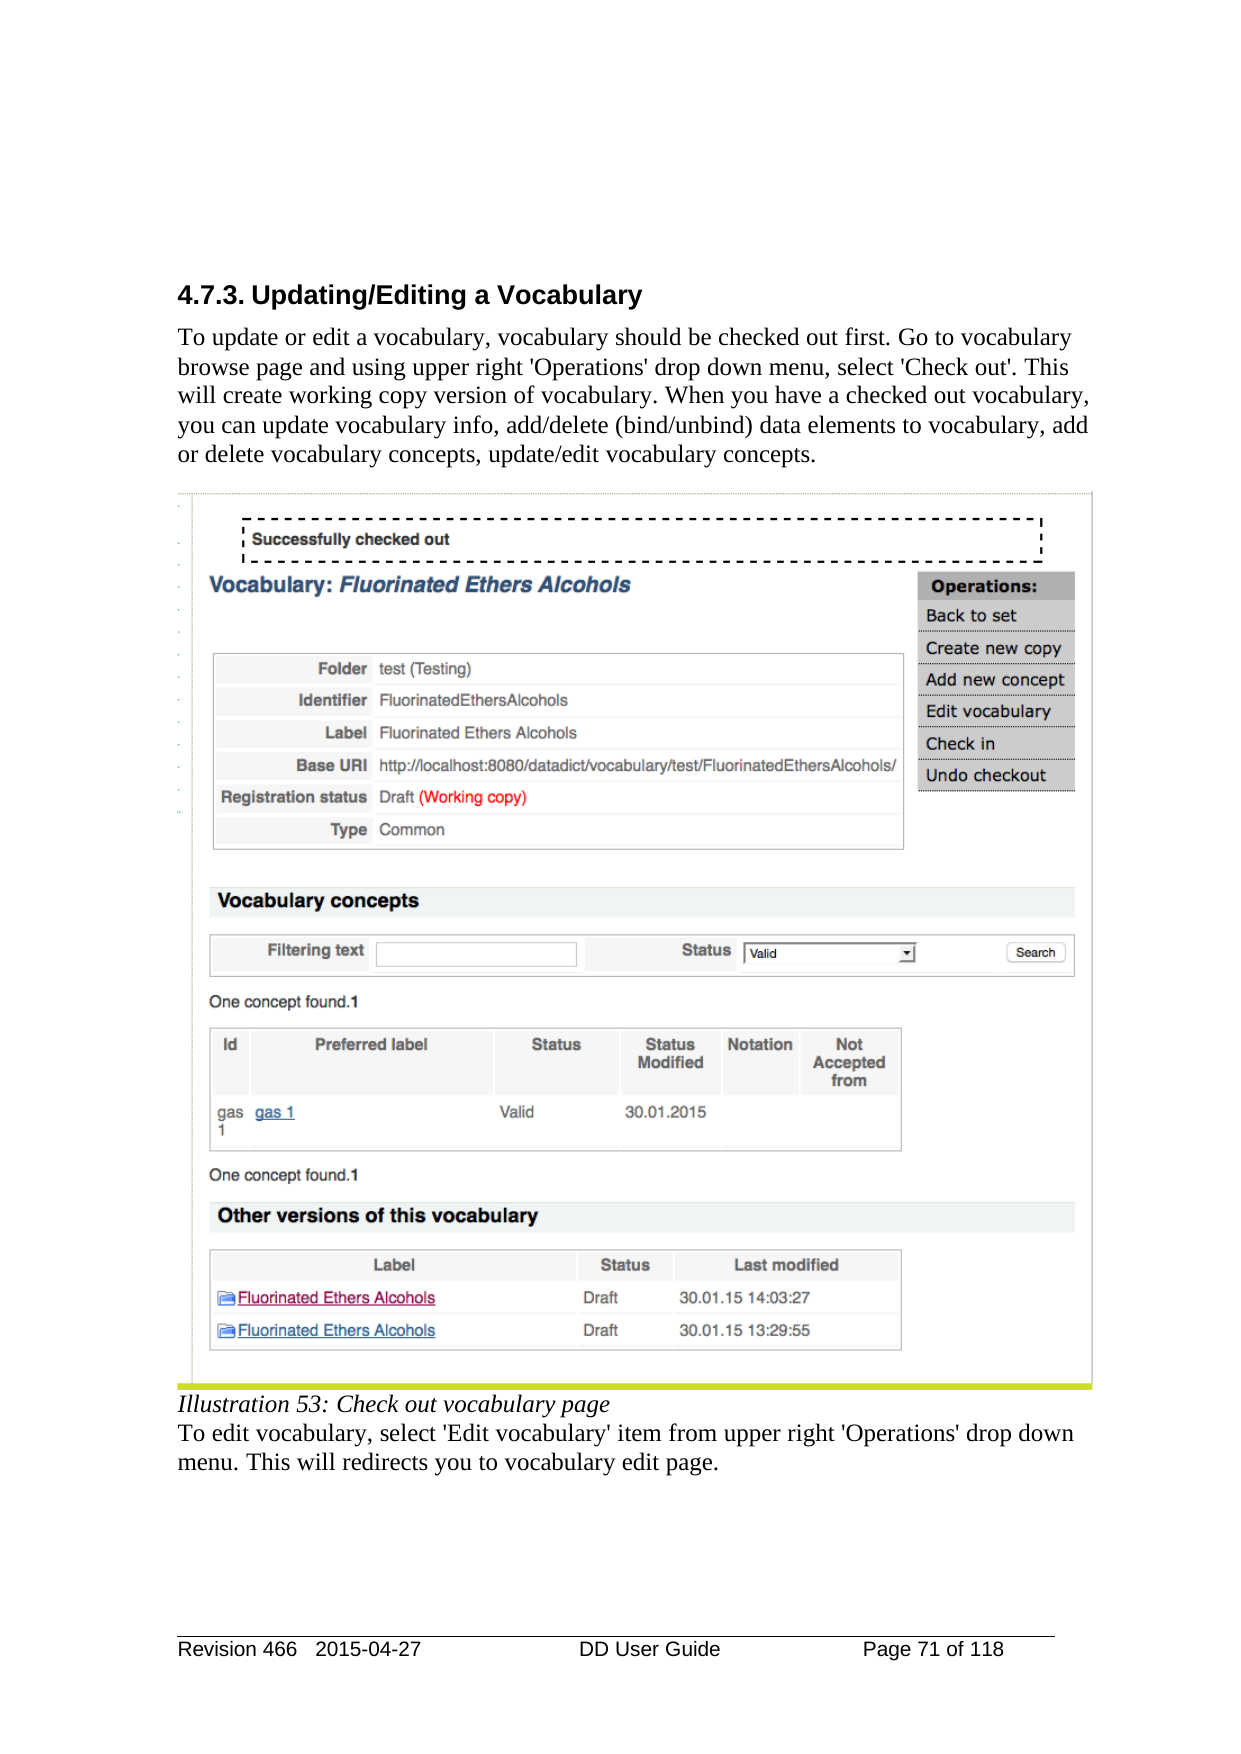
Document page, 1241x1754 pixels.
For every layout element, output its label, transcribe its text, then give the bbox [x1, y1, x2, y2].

text To update or edit a vocabulary, vocabulary should be checked out first. Go to vocabulary browse page and using upper right 'Operations' drop down menu, select 'Check out'. This will create working copy version of vocabulary. When you have a checked out vocabulary, you can update vocabulary info, add/delete (bind/unbind) data elements to vocabulary, add or delete vocabulary concepts, update/edit vocabulary concepts. [177, 322, 1092, 468]
text Illustration 53: Check out vocabulary page [177, 1390, 1092, 1418]
subtitle Updating/Editing a Vocabulary [177, 279, 1092, 310]
text To edit vocabulary, select 'Edit vocabulary' item from upper right 'Operations' drop down menu. This will redirects you to vocabulary edit page. [177, 1418, 1092, 1476]
picture [177, 491, 1093, 1390]
